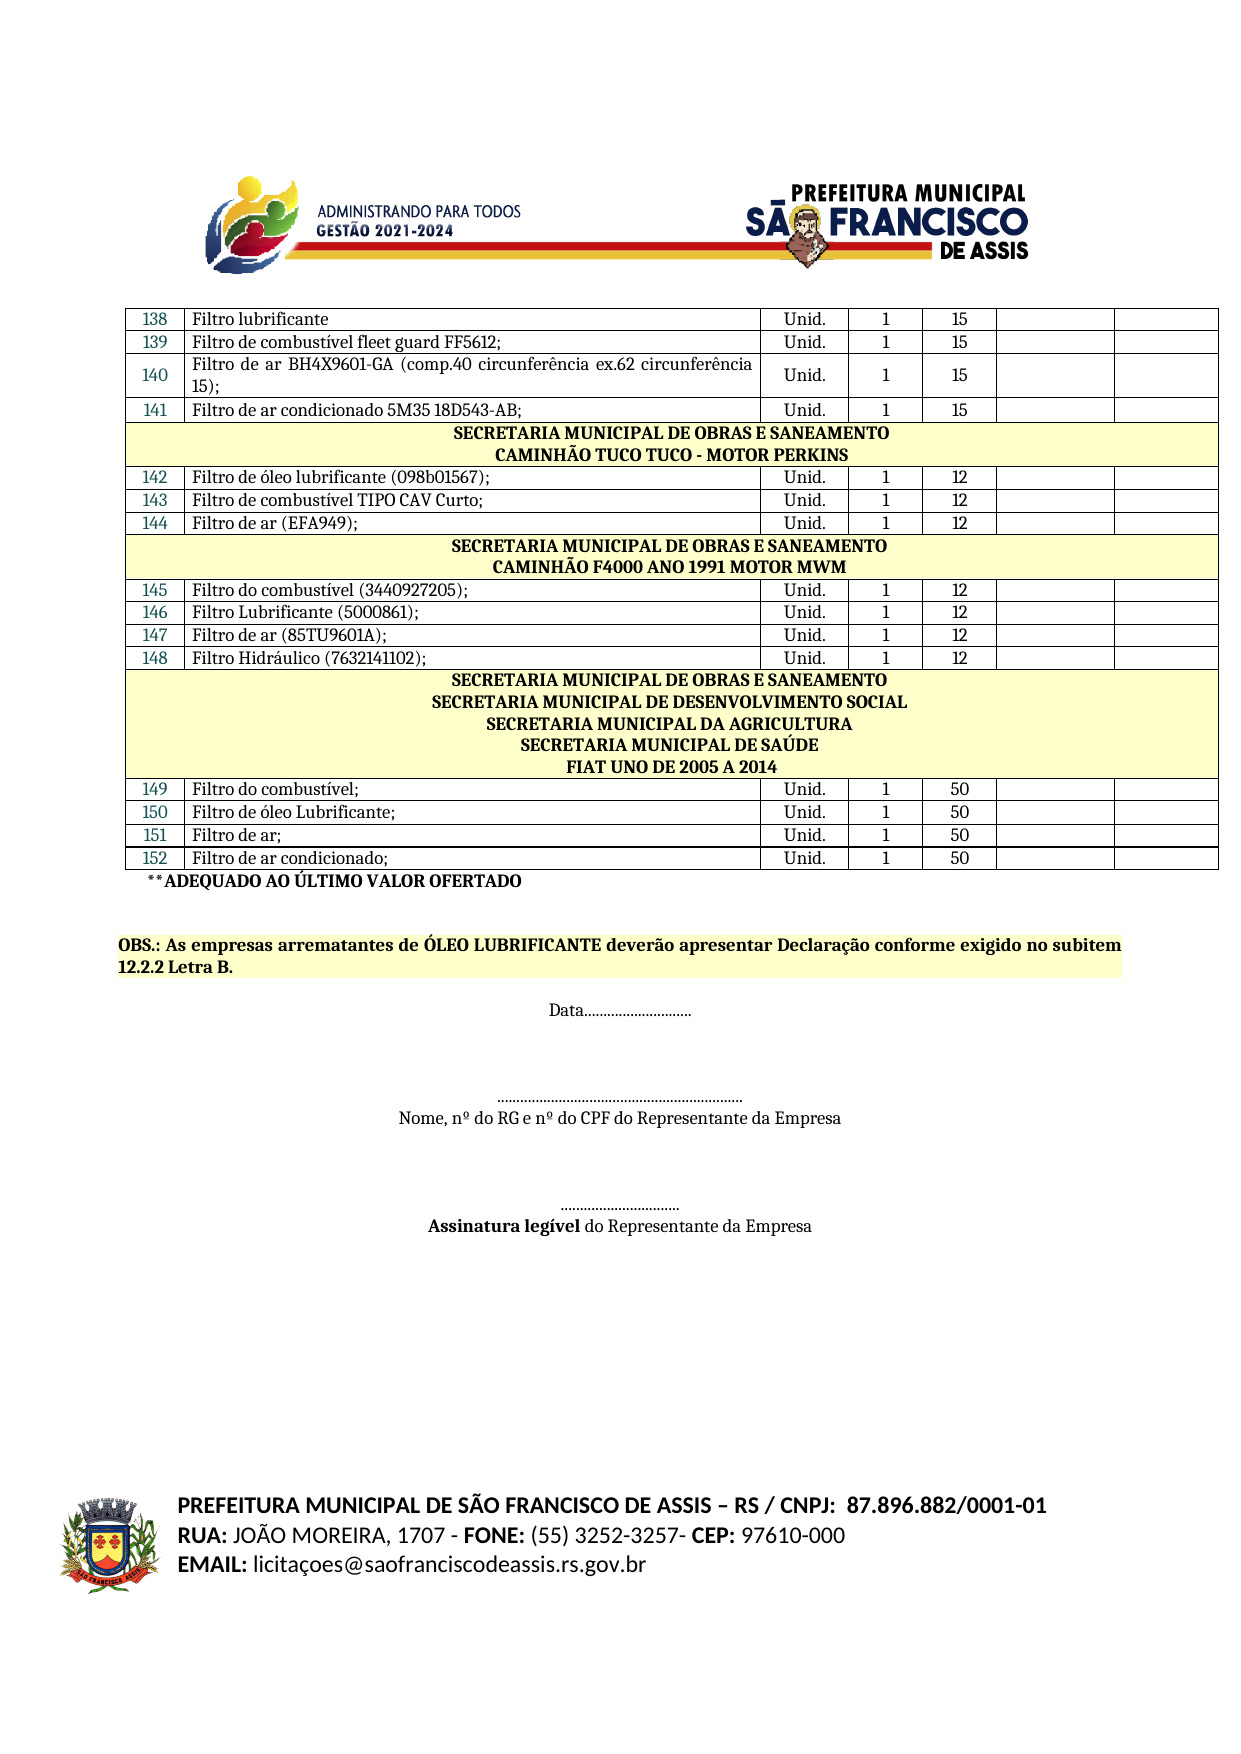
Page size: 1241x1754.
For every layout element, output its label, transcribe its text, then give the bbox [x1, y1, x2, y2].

table_cell 151 [126, 825, 184, 846]
text Nome, nº do RG e nº do CPF do Representante da Empresa [118, 1107, 1122, 1129]
table_cell 1 [849, 848, 922, 869]
table_cell 138 [126, 309, 184, 330]
table_cell 1 [849, 801, 922, 824]
table_cell Unid. [761, 309, 848, 330]
table_cell 144 [126, 513, 184, 534]
table_cell [997, 848, 1114, 869]
table_cell Filtro de ar; [185, 825, 760, 846]
table_cell 148 [126, 647, 184, 669]
table_cell Filtro de combustível fleet guard FF5612; [185, 331, 760, 353]
table_cell 12 [923, 580, 996, 601]
table_cell Unid. [761, 647, 848, 669]
table_cell 1 [849, 398, 922, 422]
table_cell [997, 513, 1114, 534]
table_cell Filtro de ar (85TU9601A); [185, 625, 760, 646]
table_cell 12 [923, 602, 996, 624]
table_cell [1115, 309, 1218, 330]
table_cell 12 [923, 490, 996, 512]
table_cell Unid. [761, 625, 848, 646]
table_cell 145 [126, 580, 184, 601]
table_cell 146 [126, 602, 184, 624]
table_cell 1 [849, 309, 922, 330]
table_cell [997, 580, 1114, 601]
table_cell [997, 779, 1114, 800]
table_cell 12 [923, 647, 996, 669]
table_cell [1115, 625, 1218, 646]
table_cell [1115, 490, 1218, 512]
table_cell Filtro Lubrificante (5000861); [185, 602, 760, 624]
table_cell 139 [126, 331, 184, 353]
text Assinatura legível do Representante da Empresa [118, 1215, 1122, 1237]
table_cell [1115, 398, 1218, 422]
table_cell Filtro de ar condicionado 5M35 18D543-AB; [185, 398, 760, 422]
table_cell 1 [849, 779, 922, 800]
table_cell 50 [923, 801, 996, 824]
table_cell 1 [849, 602, 922, 624]
table_cell Unid. [761, 779, 848, 800]
table_cell 1 [849, 580, 922, 601]
table_cell 15 [923, 309, 996, 330]
table_cell 1 [849, 490, 922, 512]
table_cell 1 [849, 513, 922, 534]
table_cell 147 [126, 625, 184, 646]
table_cell Unid. [761, 490, 848, 512]
table_cell 1 [849, 825, 922, 846]
table_cell [997, 490, 1114, 512]
table_cell [1115, 580, 1218, 601]
table_cell 150 [126, 801, 184, 824]
table_cell [997, 309, 1114, 330]
table_cell 143 [126, 490, 184, 512]
table_cell 1 [849, 331, 922, 353]
table_cell SECRETARIA MUNICIPAL DE OBRAS E SANEAMENTO CAMINHÃO F4000 ANO 1991 MOTOR MWM [126, 535, 1218, 578]
table_cell 15 [923, 331, 996, 353]
table_cell Filtro de ar condicionado; [185, 848, 760, 869]
table_cell Unid. [761, 801, 848, 824]
table_cell [1115, 331, 1218, 353]
text **ADEQUADO AO ÚLTIMO VALOR OFERTADO [118, 870, 1122, 892]
table_cell SECRETARIA MUNICIPAL DE OBRAS E SANEAMENTO CAMINHÃO TUCO TUCO - MOTOR PERKINS [126, 423, 1218, 466]
table_cell Filtro de óleo Lubrificante; [185, 801, 760, 824]
table_cell [997, 602, 1114, 624]
table_cell 50 [923, 825, 996, 846]
table_cell [1115, 779, 1218, 800]
table_cell Unid. [761, 580, 848, 601]
table_cell 142 [126, 467, 184, 488]
table_cell 50 [923, 779, 996, 800]
table_cell 12 [923, 625, 996, 646]
text OBS.: As empresas arrematantes de óleo lubrificante deverão apresentar Declaração conforme exigido no subitem 12.2.2 Letra B. [118, 935, 1122, 978]
table_cell 1 [849, 625, 922, 646]
table_cell 12 [923, 467, 996, 488]
table_cell [1115, 848, 1218, 869]
table_cell [997, 625, 1114, 646]
table_cell 1 [849, 354, 922, 397]
table_cell [997, 647, 1114, 669]
table_cell Filtro Hidráulico (7632141102); [185, 647, 760, 669]
table_cell [1115, 467, 1218, 488]
table_cell Unid. [761, 331, 848, 353]
table_cell 152 [126, 848, 184, 869]
table_cell [997, 398, 1114, 422]
table_cell Filtro de ar BH4X9601-GA (comp.40 circunferência ex.62 circunferência 15); [185, 354, 760, 397]
table_cell Unid. [761, 398, 848, 422]
table_cell 50 [923, 848, 996, 869]
table_cell 141 [126, 398, 184, 422]
table_cell 1 [849, 647, 922, 669]
table_cell [1115, 602, 1218, 624]
table_cell Unid. [761, 848, 848, 869]
table_cell Filtro do combustível (3440927205); [185, 580, 760, 601]
table_cell Unid. [761, 602, 848, 624]
table_cell Unid. [761, 513, 848, 534]
table_cell [1115, 801, 1218, 824]
table_cell Filtro de óleo lubrificante (098b01567); [185, 467, 760, 488]
table_cell 149 [126, 779, 184, 800]
table_cell [997, 825, 1114, 846]
table_cell [997, 467, 1114, 488]
text ............................... [118, 1193, 1122, 1215]
table_cell [997, 801, 1114, 824]
text Data............................ [118, 999, 1122, 1021]
table_cell [1115, 647, 1218, 669]
text ................................................................ [118, 1086, 1122, 1107]
table_cell Unid. [761, 467, 848, 488]
table_cell Filtro de combustível TIPO CAV Curto; [185, 490, 760, 512]
table_cell SECRETARIA MUNICIPAL DE OBRAS E SANEAMENTO SECRETARIA MUNICIPAL DE DESENVOLVIMENTO SOCIAL SECRETARIA MUNICIPAL DA AGRICULTURA SECRETARIA MUNICIPAL DE SAÚDE FIAT UNO DE 2005 A 2014 [126, 670, 1218, 778]
table_cell 15 [923, 354, 996, 397]
table_cell 1 [849, 467, 922, 488]
table_cell [997, 354, 1114, 397]
table_cell [997, 331, 1114, 353]
table_cell [1115, 825, 1218, 846]
table_cell [1115, 354, 1218, 397]
table_cell [1115, 513, 1218, 534]
table_cell Filtro de ar (EFA949); [185, 513, 760, 534]
table_cell Filtro lubrificante [185, 309, 760, 330]
table_cell Unid. [761, 354, 848, 397]
table_cell 140 [126, 354, 184, 397]
table_cell Unid. [761, 825, 848, 846]
table_cell Filtro do combustível; [185, 779, 760, 800]
table_cell 12 [923, 513, 996, 534]
table_cell 15 [923, 398, 996, 422]
